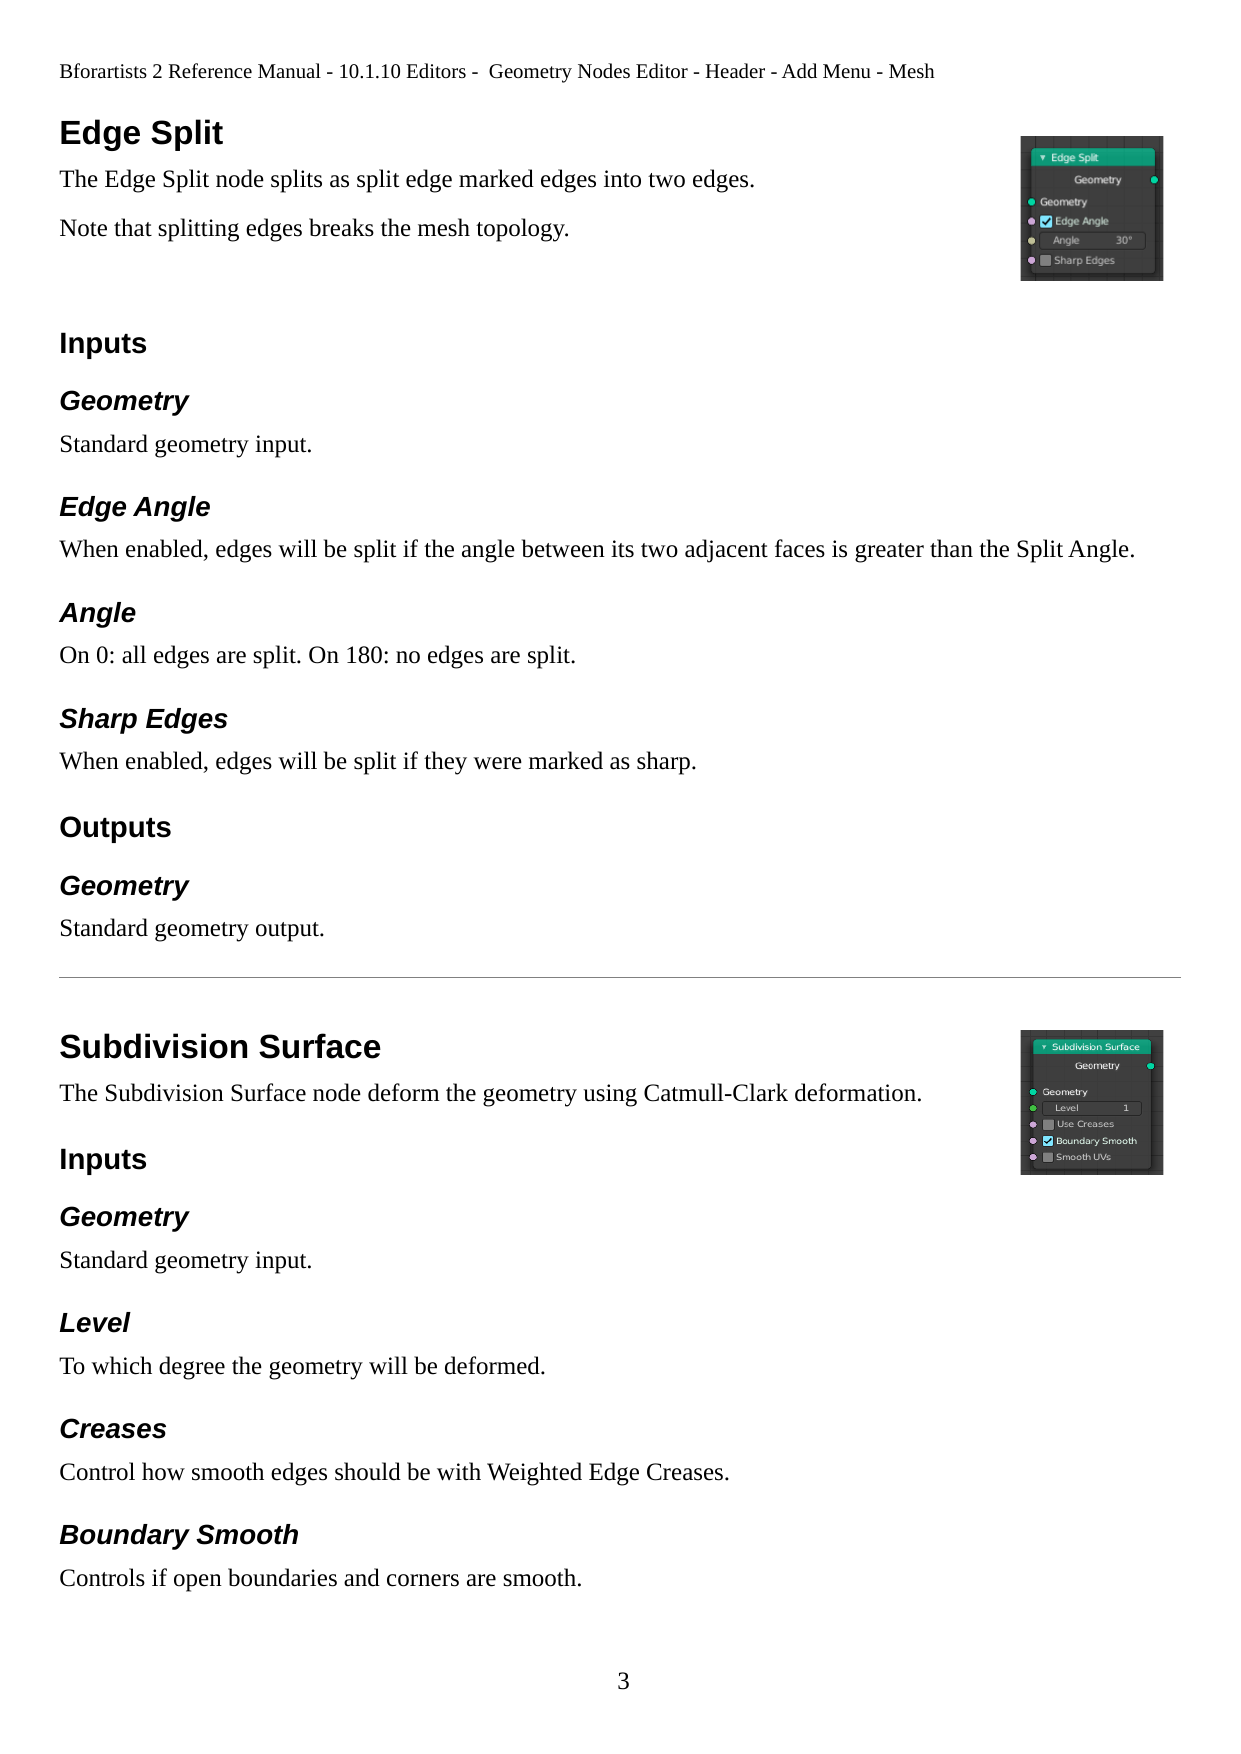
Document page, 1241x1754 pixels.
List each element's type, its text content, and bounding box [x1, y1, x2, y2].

subtitle Geometry [59, 869, 1181, 901]
text On 0: all edges are split. On 180: no edges are split. [59, 641, 1181, 669]
subtitle Sharp Edges [59, 702, 1181, 734]
picture [1020, 1030, 1164, 1175]
text The Edge Split node splits as split edge marked edges into two edges. [59, 164, 1020, 192]
subtitle Edge Split [59, 113, 1181, 151]
text To which degree the geometry will be deformed. [59, 1351, 1181, 1380]
picture [1020, 136, 1164, 281]
subtitle Geometry [59, 384, 1181, 416]
text Standard geometry input. [59, 1245, 1181, 1274]
text Control how smooth edges should be with Weighted Edge Creases. [59, 1457, 1181, 1486]
text Standard geometry input. [59, 429, 1181, 457]
subtitle Outputs [59, 810, 1181, 844]
subtitle Boundary Smooth [59, 1519, 1181, 1551]
text When enabled, edges will be split if they were marked as sharp. [59, 746, 1181, 775]
subtitle Subdivision Surface [59, 1027, 1181, 1066]
subtitle Inputs [59, 1142, 1181, 1176]
subtitle Creases [59, 1413, 1181, 1444]
subtitle Angle [59, 596, 1181, 628]
text Note that splitting edges breaks the mesh topology. [59, 213, 1020, 242]
text Standard geometry output. [59, 913, 1181, 942]
subtitle Geometry [59, 1201, 1181, 1233]
text When enabled, edges will be split if the angle between its two adjacent faces is greater than the Split Angle. [59, 534, 1181, 563]
text The Subdivision Surface node deform the geometry using Catmull-Clark deformation. [59, 1078, 1020, 1107]
text Controls if open boundaries and corners are smooth. [59, 1563, 1181, 1592]
subtitle Inputs [59, 326, 1181, 359]
subtitle Level [59, 1307, 1181, 1339]
subtitle Edge Angle [59, 490, 1181, 522]
